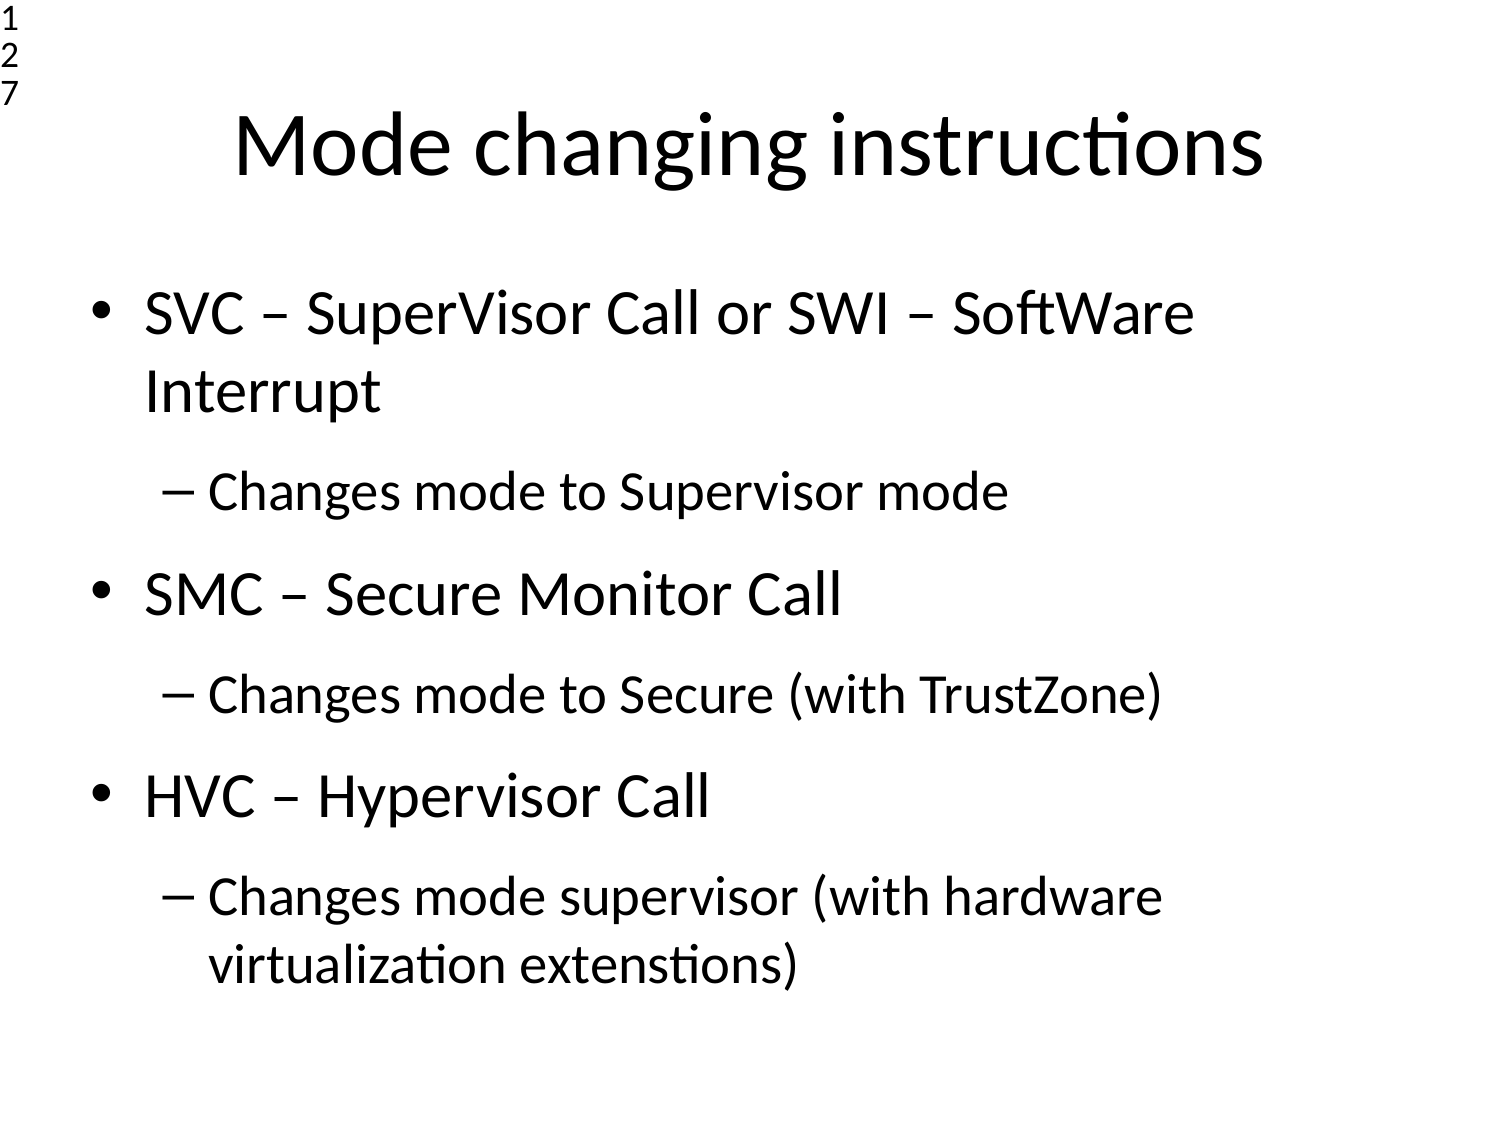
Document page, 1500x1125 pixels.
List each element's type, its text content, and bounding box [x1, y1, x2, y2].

list SVC – SuperVisor Call or SWI – SoftWare Interrupt Changes mode to Supervisor mode SMC – Secure Monitor Call Changes mode to Secure (with TrustZone) HVC – Hypervisor Call Changes mode supervisor (with hardware virtualization extenstions) [75, 262, 1425, 1005]
title Mode changing instructions [75, 45, 1425, 233]
